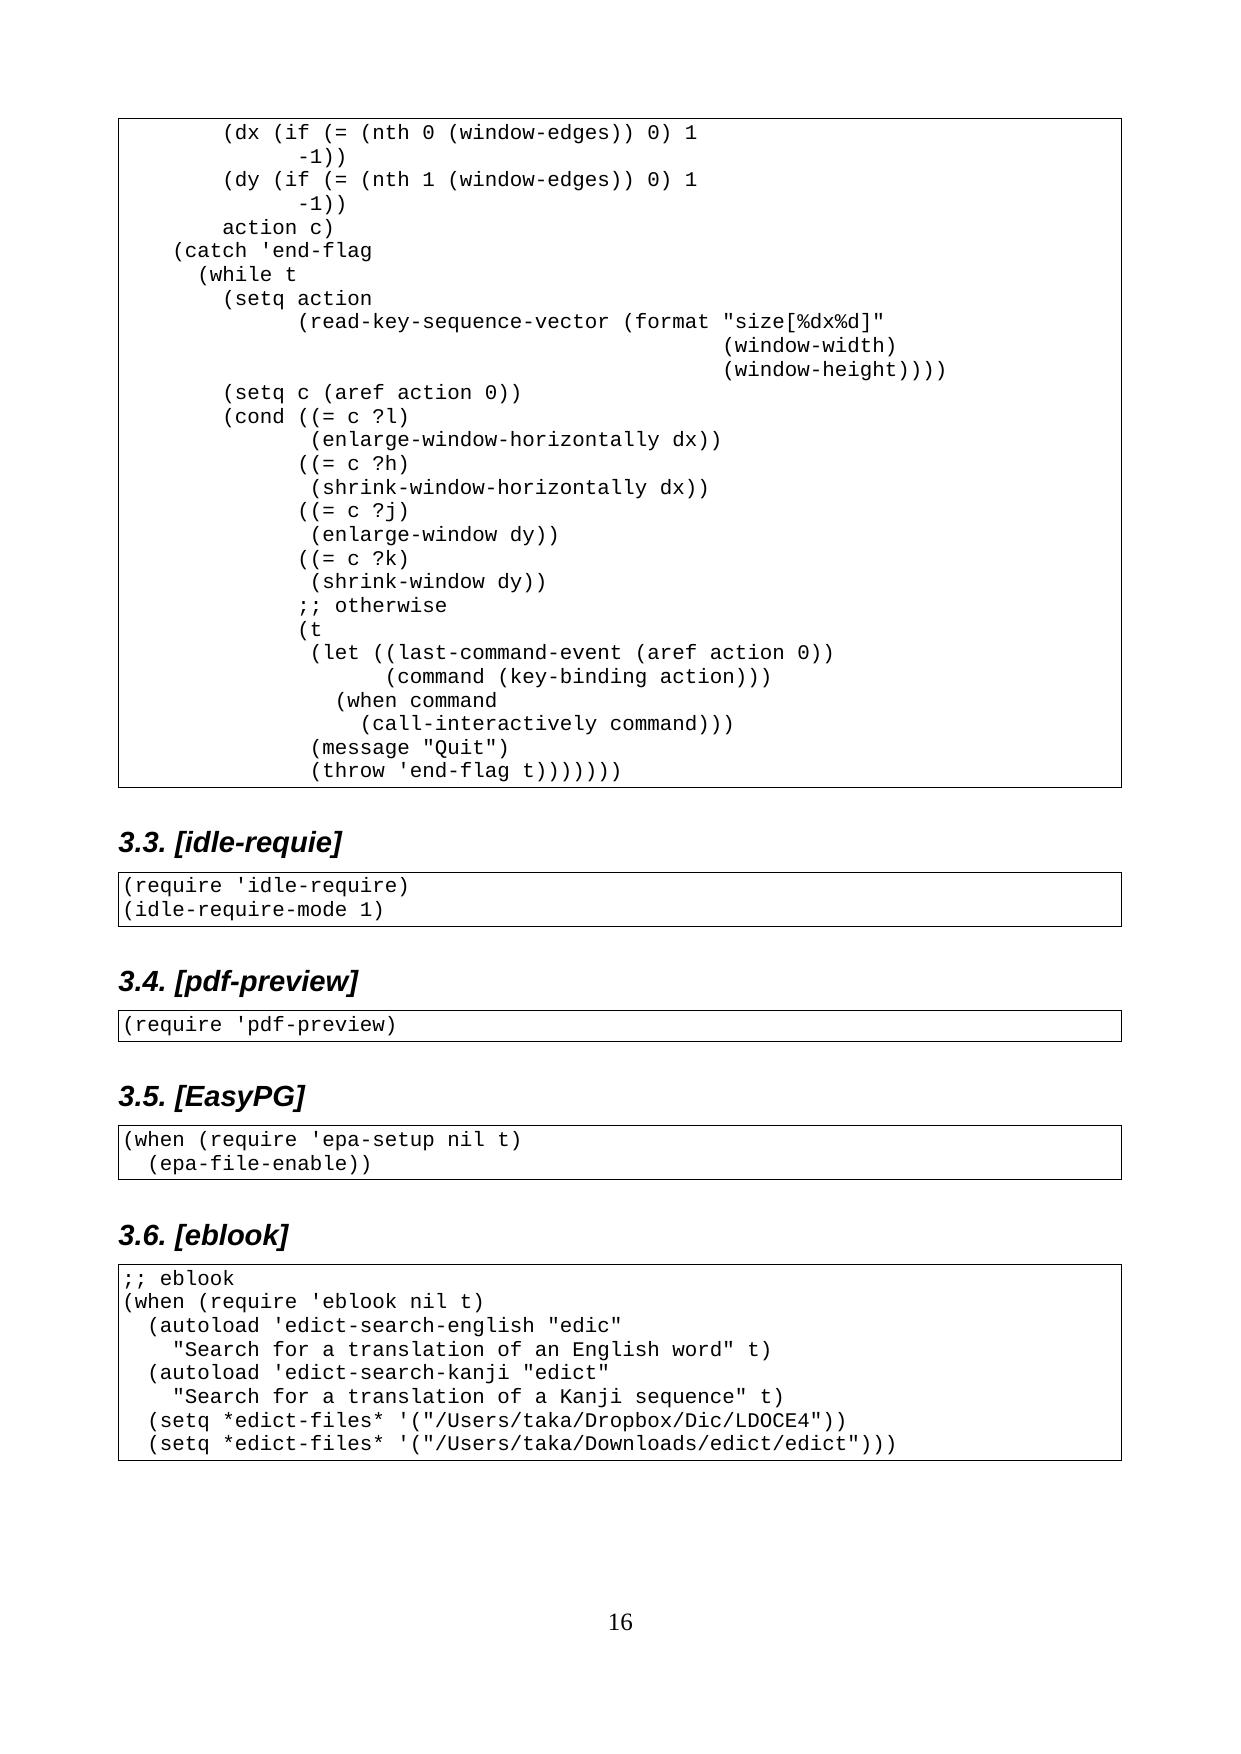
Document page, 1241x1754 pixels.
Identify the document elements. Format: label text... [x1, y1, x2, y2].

text (shrink-window-horizontally dx)) [119, 473, 1121, 496]
text (setq c (aref action 0)) [119, 378, 1121, 402]
text (message "Quit") [119, 733, 1121, 757]
text (t [119, 615, 1121, 638]
text -1)) [119, 189, 1121, 213]
text (when command [119, 686, 1121, 709]
text (idle-require-mode 1) [119, 895, 1121, 926]
text (call-interactively command))) [119, 709, 1121, 733]
text (window-width) [119, 331, 1121, 354]
text (enlarge-window-horizontally dx)) [119, 426, 1121, 449]
text (setq *edict-files* '("/Users/taka/Dropbox/Dic/LDOCE4")) [119, 1406, 1121, 1429]
text (catch 'end-flag [119, 236, 1121, 260]
subtitle [eblook] [118, 1218, 1122, 1251]
text (autoload 'edict-search-kanji "edict" [119, 1358, 1121, 1382]
text (let ((last-command-event (aref action 0)) [119, 638, 1121, 662]
text (epa-file-enable)) [119, 1149, 1121, 1179]
text (shrink-window dy)) [119, 567, 1121, 591]
text (window-height)))) [119, 354, 1121, 378]
text "Search for a translation of an English word" t) [119, 1335, 1121, 1358]
text (enlarge-window dy)) [119, 520, 1121, 544]
text (setq *edict-files* '("/Users/taka/Downloads/edict/edict"))) [119, 1429, 1121, 1460]
text ((= c ?k) [119, 544, 1121, 567]
text "Search for a translation of a Kanji sequence" t) [119, 1382, 1121, 1406]
text (dx (if (= (nth 0 (window-edges)) 0) 1 [119, 119, 1121, 142]
text (read-key-sequence-vector (format "size[%dx%d]" [119, 307, 1121, 331]
text (require 'pdf-preview) [119, 1011, 1121, 1041]
text ((= c ?j) [119, 496, 1121, 520]
text (command (key-binding action))) [119, 662, 1121, 686]
text -1)) [119, 142, 1121, 165]
text ;; eblook [119, 1265, 1121, 1287]
text (autoload 'edict-search-english "edic" [119, 1311, 1121, 1335]
text (when (require 'epa-setup nil t) [119, 1126, 1121, 1149]
text (dy (if (= (nth 1 (window-edges)) 0) 1 [119, 165, 1121, 189]
subtitle [idle-requie] [118, 826, 1122, 859]
text action c) [119, 213, 1121, 236]
text (while t [119, 260, 1121, 284]
text ;; otherwise [119, 591, 1121, 615]
text ((= c ?h) [119, 449, 1121, 473]
text (throw 'end-flag t))))))) [119, 757, 1121, 787]
subtitle [pdf-preview] [118, 964, 1122, 998]
subtitle [EasyPG] [118, 1079, 1122, 1113]
text (when (require 'eblook nil t) [119, 1287, 1121, 1311]
text (cond ((= c ?l) [119, 402, 1121, 426]
text (require 'idle-require) [119, 873, 1121, 895]
text (setq action [119, 284, 1121, 307]
